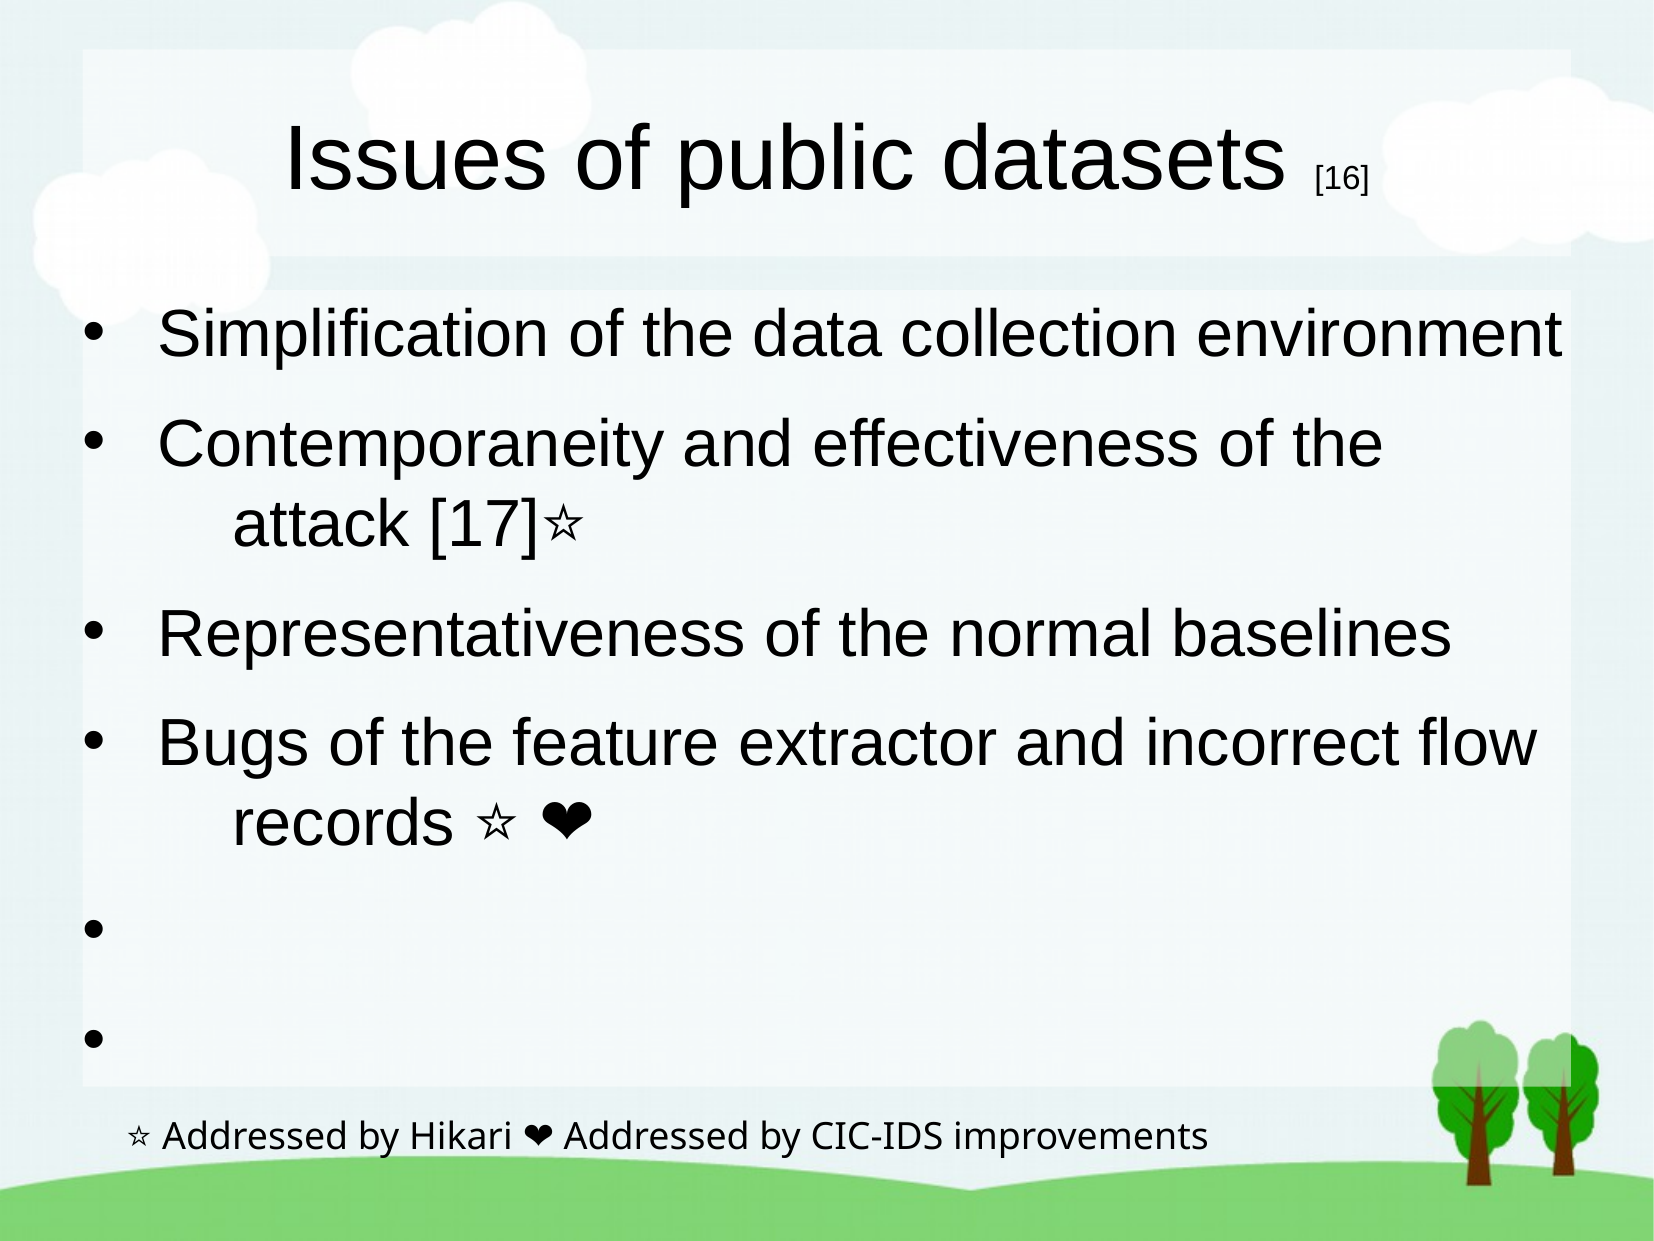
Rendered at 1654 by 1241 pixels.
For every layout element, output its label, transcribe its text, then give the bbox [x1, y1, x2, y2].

text_box ⭐ Addressed by Hikari ❤️ Addressed by CIC-IDS improvements [110, 1104, 1209, 1165]
list Simplification of the data collection environment Contemporaneity and effectiveness of the attack [17]⭐ Representativeness of the normal baselines Bugs of the feature extractor and incorrect ﬂow records ⭐ ❤️ [82, 290, 1571, 1087]
title Issues of public datasets [16] [82, 49, 1571, 257]
